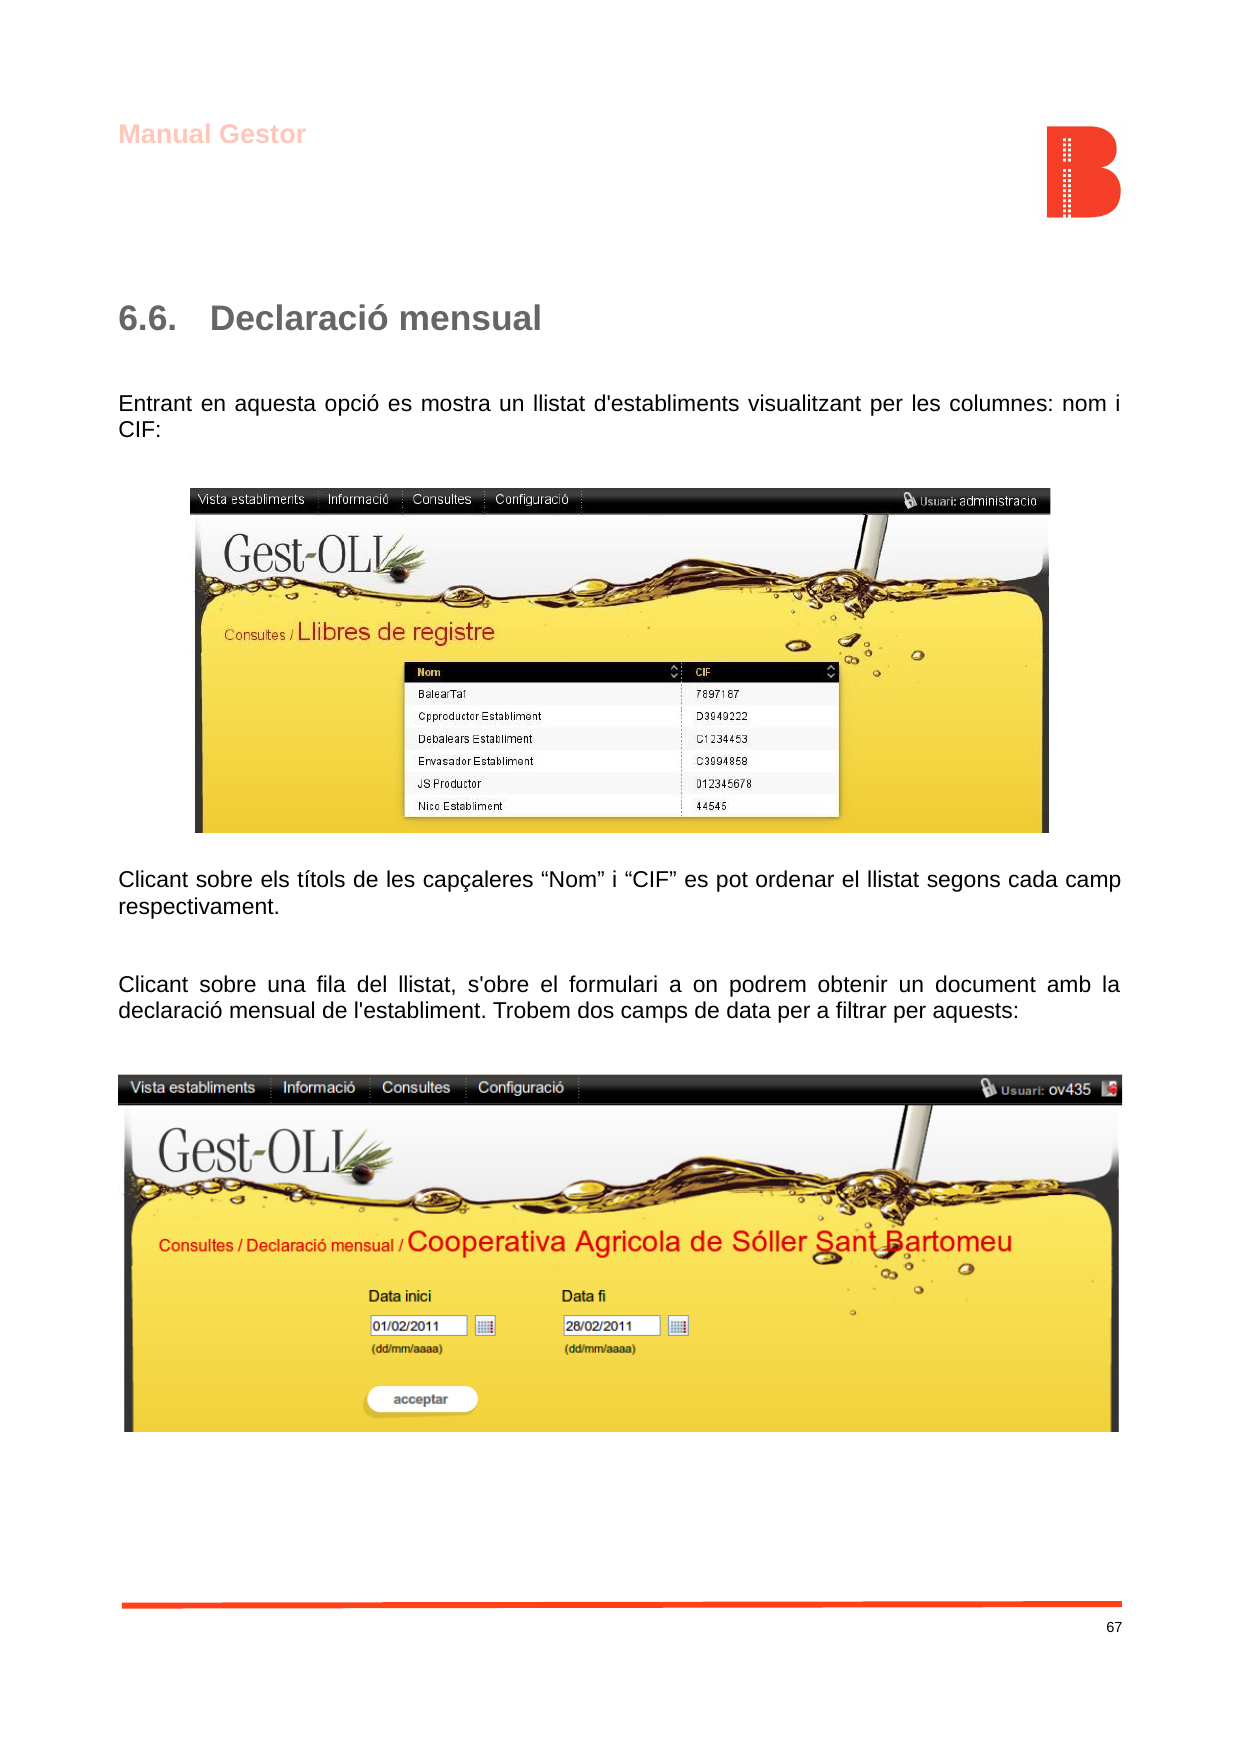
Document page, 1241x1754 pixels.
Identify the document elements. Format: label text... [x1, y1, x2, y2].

text Entrant en aquesta opció es mostra un llistat d'establiments visualitzant per les columnes: nom i CIF: [118, 390, 1122, 442]
picture [1036, 124, 1130, 221]
text Clicant sobre una fila del llistat, s'obre el formulari a on podrem obtenir un document amb la declaració mensual de l'establiment. Trobem dos camps de data per a filtrar per aquests: [118, 971, 1122, 1023]
picture [190, 488, 1051, 833]
text Clicant sobre els títols de les capçaleres “Nom” i “CIF” es pot ordenar el llistat segons cada camp respectivament. [118, 866, 1122, 919]
subtitle Declaració mensual [118, 298, 1122, 338]
picture [118, 1074, 1123, 1432]
